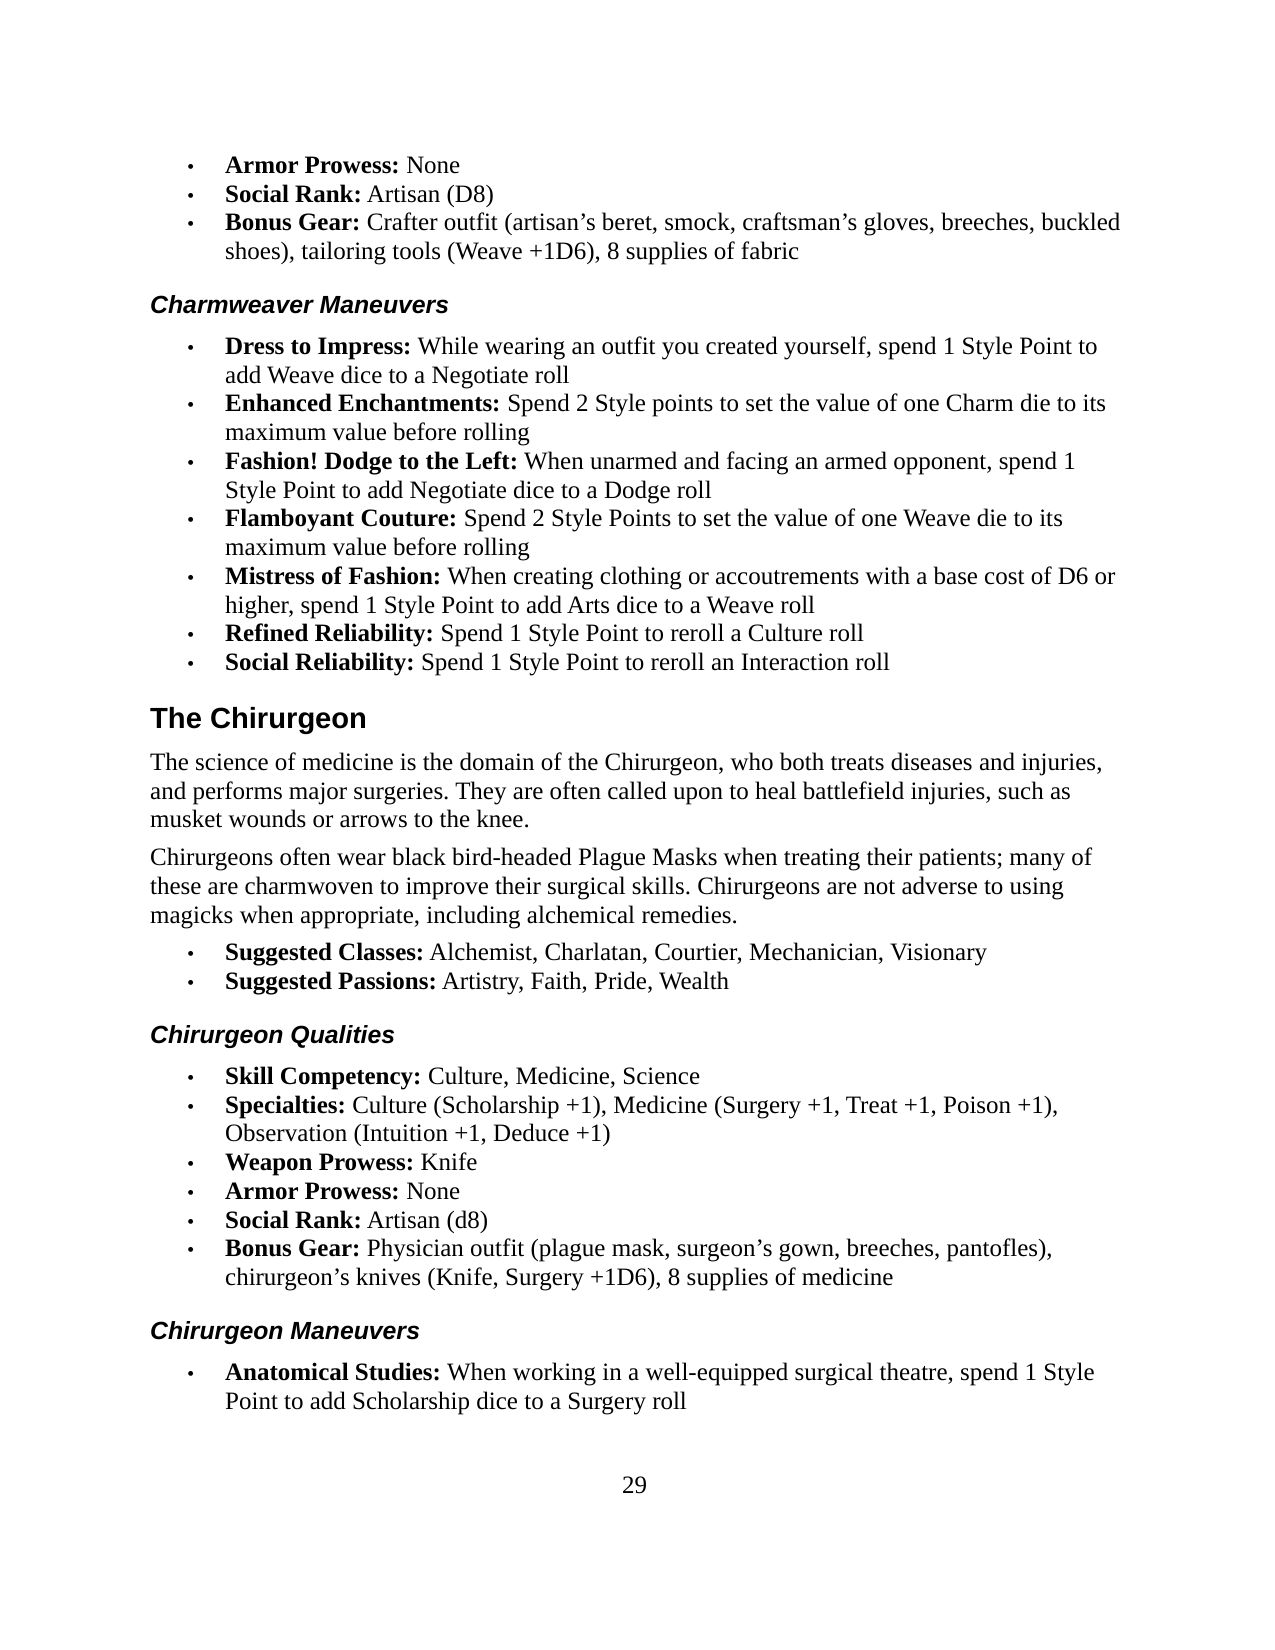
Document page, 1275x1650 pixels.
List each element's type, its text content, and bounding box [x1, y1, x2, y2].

list Weapon Prowess: Knife [187, 1147, 1125, 1176]
subtitle Chirurgeon Maneuvers [150, 1316, 1125, 1344]
list Specialties: Culture (Scholarship +1), Medicine (Surgery +1, Treat +1, Poison +1), Observation (Intuition +1, Deduce +1) [187, 1090, 1125, 1147]
list Dress to Impress: While wearing an outfit you created yourself, spend 1 Style Point to add Weave dice to a Negotiate roll [187, 331, 1125, 388]
list Refined Reliability: Spend 1 Style Point to reroll a Culture roll [187, 618, 1125, 647]
subtitle Charmweaver Maneuvers [150, 290, 1125, 318]
list Bonus Gear: Crafter outfit (artisan’s beret, smock, craftsman’s gloves, breeches, buckled shoes), tailoring tools (Weave +1D6), 8 supplies of fabric [187, 207, 1125, 265]
list Enhanced Enchantments: Spend 2 Style points to set the value of one Charm die to its maximum value before rolling [187, 388, 1125, 446]
list Social Rank: Artisan (D8) [187, 179, 1125, 207]
list Fashion! Dodge to the Left: When unarmed and facing an armed opponent, spend 1 Style Point to add Negotiate dice to a Dodge roll [187, 446, 1125, 503]
text The science of medicine is the domain of the Chirurgeon, who both treats diseases and injuries, and performs major surgeries. They are often called upon to heal battlefield injuries, such as musket wounds or arrows to the knee. [150, 747, 1125, 833]
list Social Rank: Artisan (d8) [187, 1205, 1125, 1233]
list Suggested Passions: Artistry, Faith, Pride, Wealth [187, 966, 1125, 995]
list Suggested Classes: Alchemist, Charlatan, Courtier, Mechanician, Visionary [187, 937, 1125, 966]
list Skill Competency: Culture, Medicine, Science [187, 1061, 1125, 1090]
list Mistress of Fashion: When creating clothing or accoutrements with a base cost of D6 or higher, spend 1 Style Point to add Arts dice to a Weave roll [187, 561, 1125, 618]
subtitle The Chirurgeon [150, 701, 1125, 734]
list Anatomical Studies: When working in a well-equipped surgical theatre, spend 1 Style Point to add Scholarship dice to a Surgery roll [187, 1357, 1125, 1414]
list Armor Prowess: None [187, 150, 1125, 179]
subtitle Chirurgeon Qualities [150, 1020, 1125, 1048]
list Flamboyant Couture: Spend 2 Style Points to set the value of one Weave die to its maximum value before rolling [187, 503, 1125, 561]
text Chirurgeons often wear black bird-headed Plague Masks when treating their patients; many of these are charmwoven to improve their surgical skills. Chirurgeons are not adverse to using magicks when appropriate, including alchemical remedies. [150, 842, 1125, 928]
list Armor Prowess: None [187, 1176, 1125, 1205]
list Social Reliability: Spend 1 Style Point to reroll an Interaction roll [187, 647, 1125, 676]
list Bonus Gear: Physician outfit (plague mask, surgeon’s gown, breeches, pantofles), chirurgeon’s knives (Knife, Surgery +1D6), 8 supplies of medicine [187, 1233, 1125, 1291]
